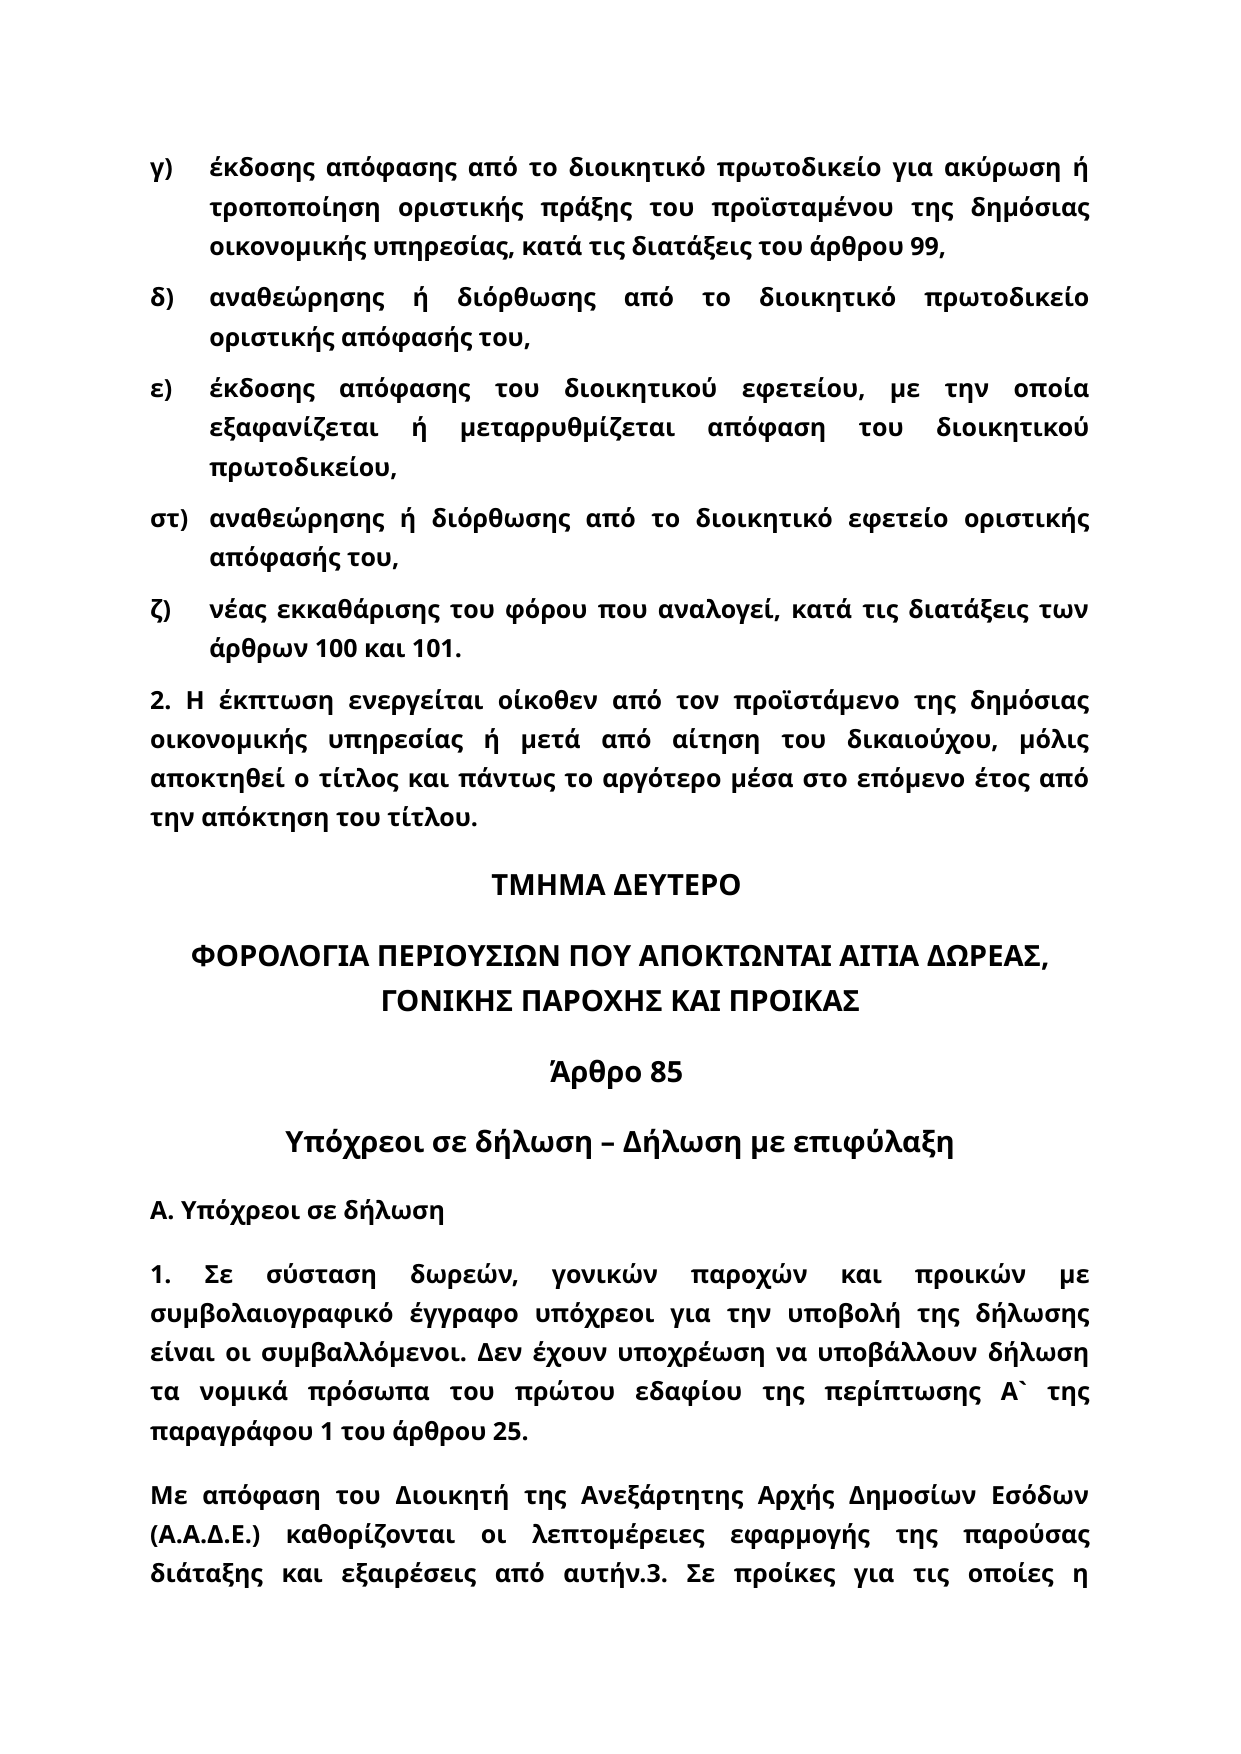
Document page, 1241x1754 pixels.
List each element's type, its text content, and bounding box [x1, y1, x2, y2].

list γ) έκδοσης απόφασης από το διοικητικό πρωτοδικείο για ακύρωση ή τροποποίηση οριστικής πράξης του προϊσταμένου της δημόσιας οικονομικής υπηρεσίας, κατά τις διατάξεις του άρθρου 99, [150, 150, 1090, 262]
subtitle ΤΜΗΜΑ ΔΕΥΤΕΡΟ [150, 864, 1090, 904]
text 1. Σε σύσταση δωρεών, γονικών παροχών και προικών με συμβολαιογραφικό έγγραφο υπόχρεοι για την υποβολή της δήλωσης είναι οι συμβαλλόμενοι. Δεν έχουν υποχρέωση να υποβάλλουν δήλωση τα νομικά πρόσωπα του πρώτου εδαφίου της περίπτωσης Α` της παραγράφου 1 του άρθρου 25. [150, 1256, 1090, 1447]
list στ) αναθεώρησης ή διόρθωσης από το διοικητικό εφετείο οριστικής απόφασής του, [150, 501, 1090, 574]
text Με απόφαση του Διοικητή της Ανεξάρτητης Αρχής Δημοσίων Εσόδων (Α.Α.Δ.Ε.) καθορίζονται οι λεπτομέρειες εφαρμογής της παρούσας διάταξης και εξαιρέσεις από αυτήν.3. Σε προίκες για τις οποίες η [150, 1477, 1090, 1590]
text Α. Υπόχρεοι σε δήλωση [150, 1192, 1090, 1226]
list δ) αναθεώρησης ή διόρθωσης από το διοικητικό πρωτοδικείο οριστικής απόφασής του, [150, 280, 1090, 353]
subtitle Άρθρο 85 [150, 1051, 1090, 1091]
subtitle Υπόχρεοι σε δήλωση – Δήλωση με επιφύλαξη [150, 1122, 1090, 1161]
subtitle ΦΟΡΟΛΟΓΙΑ ΠΕΡΙΟΥΣΙΩΝ ΠΟΥ ΑΠΟΚΤΩΝΤΑΙ ΑΙΤΙΑ ΔΩΡΕΑΣ, ΓΟΝΙΚΗΣ ΠΑΡΟΧΗΣ ΚΑΙ ΠΡΟΙΚΑΣ [150, 935, 1090, 1020]
text 2. Η έκπτωση ενεργείται οίκοθεν από τον προϊστάμενο της δημόσιας οικονομικής υπηρεσίας ή μετά από αίτηση του δικαιούχου, μόλις αποκτηθεί ο τίτλος και πάντως το αργότερο μέσα στο επόμενο έτος από την απόκτηση του τίτλου. [150, 682, 1090, 834]
list ε) έκδοσης απόφασης του διοικητικού εφετείου, με την οποία εξαφανίζεται ή μεταρρυθμίζεται απόφαση του διοικητικού πρωτοδικείου, [150, 371, 1090, 483]
list ζ) νέας εκκαθάρισης του φόρου που αναλογεί, κατά τις διατάξεις των άρθρων 100 και 101. [150, 592, 1090, 665]
